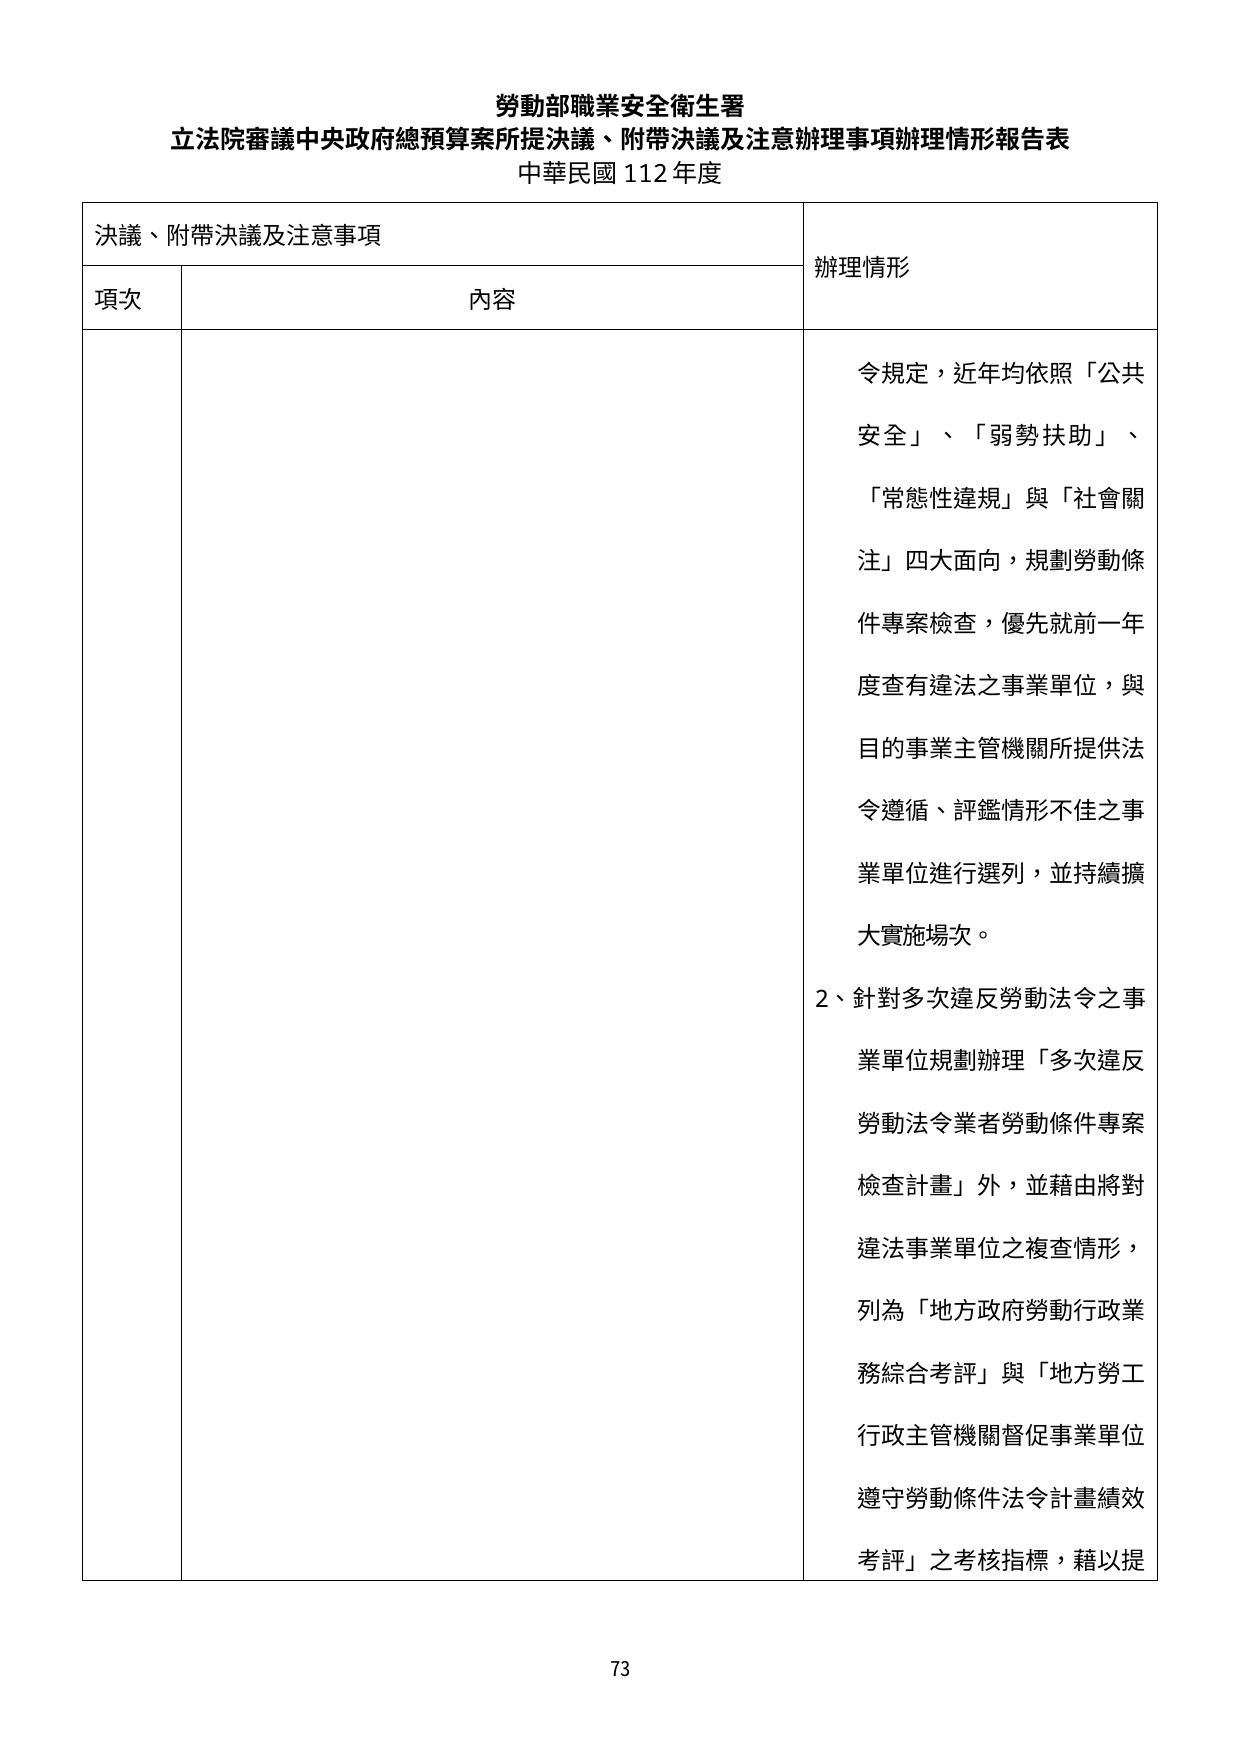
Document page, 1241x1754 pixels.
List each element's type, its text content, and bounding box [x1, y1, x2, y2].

table_header 決議、附帶決議及注意事項 [83, 203, 803, 265]
table_cell 令規定，近年均依照「公共安全」、「弱勢扶助」、「常態性違規」與「社會關注」四大面向，規劃勞動條件專案檢查，優先就前一年度查有違法之事業單位，與目的事業主管機關所提供法令遵循、評鑑情形不佳之事業單位進行選列，並持續擴大實施場次。 針對多次違反勞動法令之事業單位規劃辦理「多次違反勞動法令業者勞動條件專案檢查計畫」外，並藉由將對違法事業單位之複查情形，列為「地方政府勞動行政業務綜合考評」與「地方勞工行政主管機關督促事業單位遵守勞動條件法令計畫績效考評」之考核指標，藉以提 [804, 330, 1157, 1580]
table_header 辦理情形 [804, 203, 1157, 329]
table_cell [182, 330, 803, 1580]
table_cell 內容 [182, 266, 803, 329]
table_cell [83, 330, 181, 1580]
table_cell 項次 [83, 266, 181, 329]
